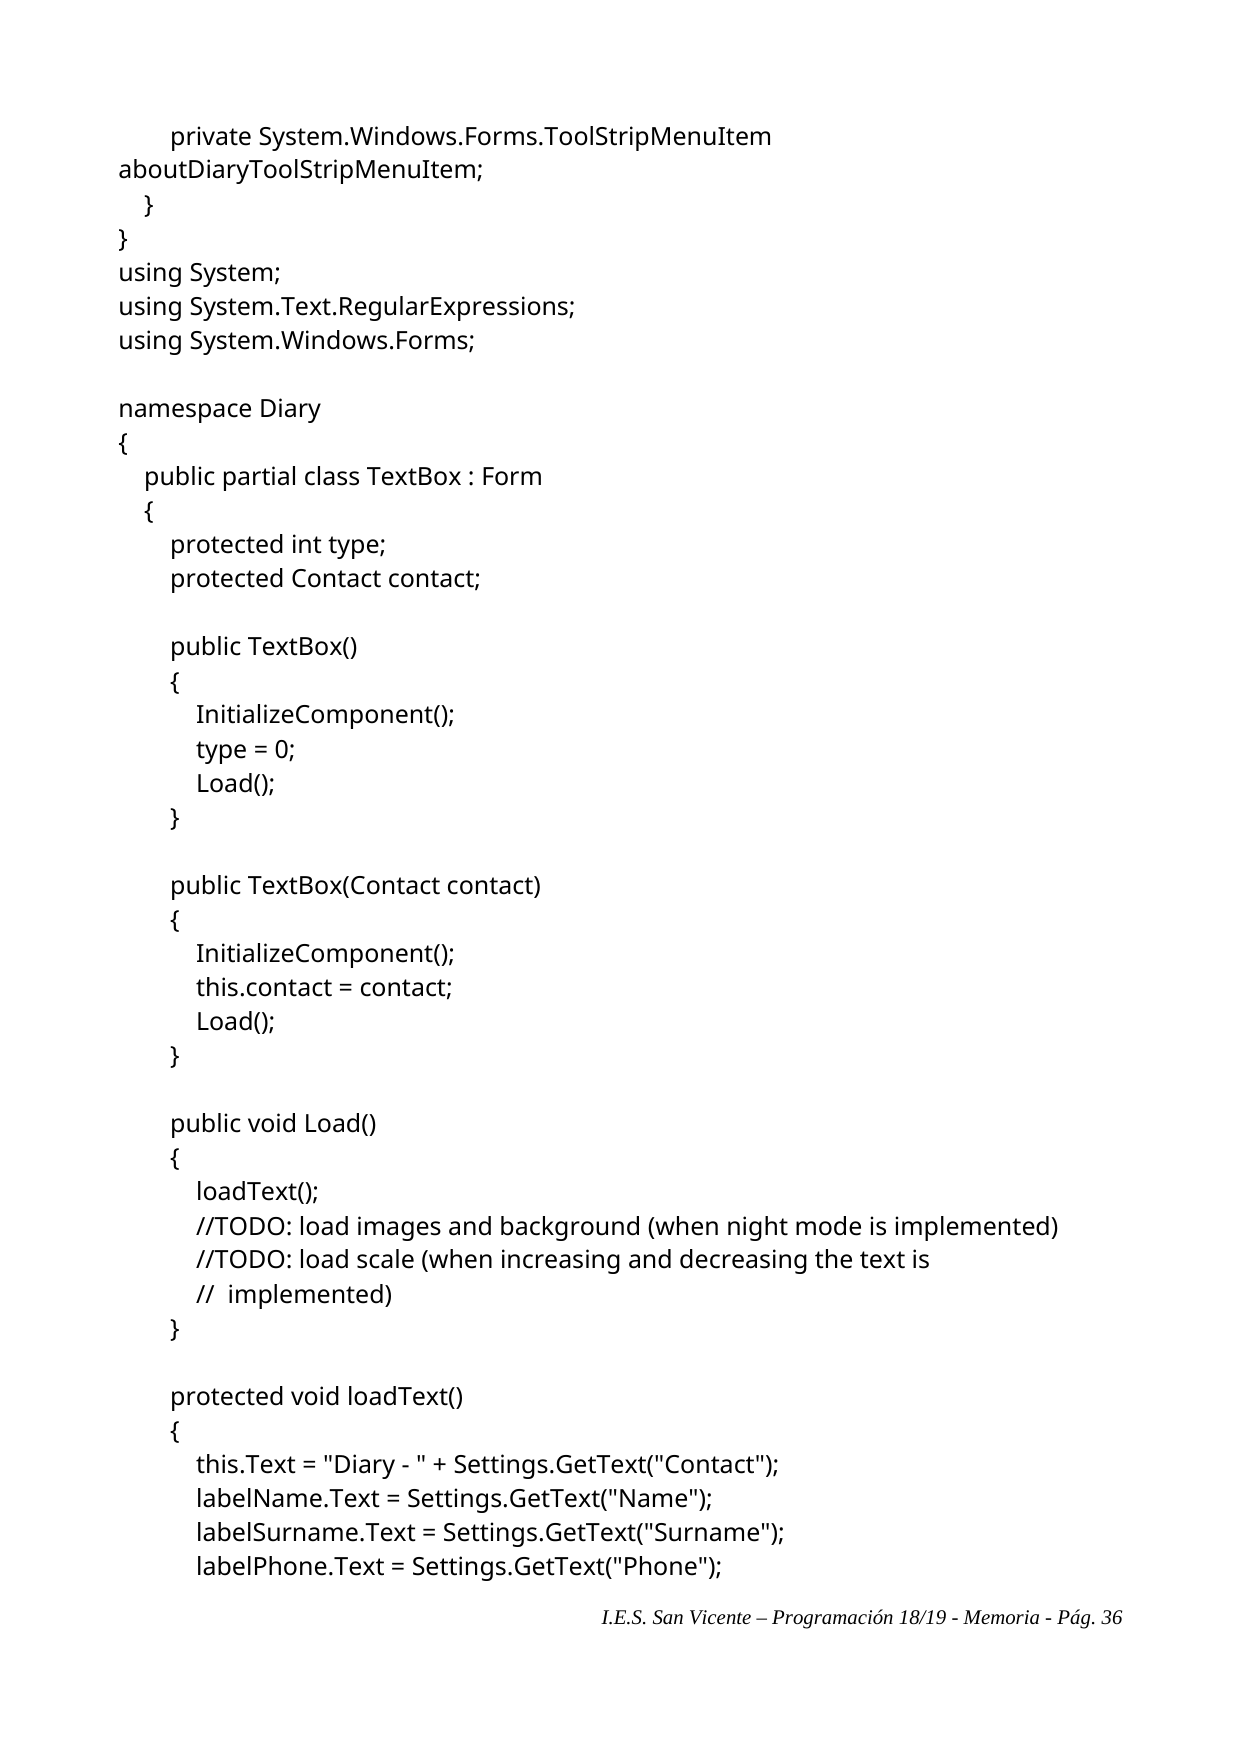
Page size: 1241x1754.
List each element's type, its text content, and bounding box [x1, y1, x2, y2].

text //TODO: load images and background (when night mode is implemented) [118, 1208, 1122, 1242]
text { [118, 1140, 1122, 1174]
text public TextBox(Contact contact) [118, 867, 1122, 902]
text type = 0; [118, 731, 1122, 765]
text } [118, 220, 1122, 254]
text { [118, 493, 1122, 527]
text public void Load() [118, 1106, 1122, 1140]
text this.Text = "Diary - " + Settings.GetText("Contact"); [118, 1447, 1122, 1481]
text protected void loadText() [118, 1378, 1122, 1412]
text } [118, 186, 1122, 220]
text public TextBox() [118, 629, 1122, 663]
text { [118, 663, 1122, 697]
text namespace Diary [118, 391, 1122, 425]
text Load(); [118, 1004, 1122, 1038]
text using System.Windows.Forms; [118, 322, 1122, 357]
text // implemented) [118, 1276, 1122, 1310]
text protected Contact contact; [118, 561, 1122, 595]
text private System.Windows.Forms.ToolStripMenuItem aboutDiaryToolStripMenuItem; [118, 118, 1122, 186]
text //TODO: load scale (when increasing and decreasing the text is [118, 1242, 1122, 1276]
text labelName.Text = Settings.GetText("Name"); [118, 1481, 1122, 1515]
text { [118, 425, 1122, 459]
text { [118, 1412, 1122, 1447]
text InitializeComponent(); [118, 697, 1122, 731]
text this.contact = contact; [118, 970, 1122, 1004]
text using System.Text.RegularExpressions; [118, 288, 1122, 322]
text } [118, 1310, 1122, 1344]
text labelPhone.Text = Settings.GetText("Phone"); [118, 1549, 1122, 1583]
text labelSurname.Text = Settings.GetText("Surname"); [118, 1515, 1122, 1549]
text using System; [118, 254, 1122, 288]
text InitializeComponent(); [118, 936, 1122, 970]
text loadText(); [118, 1174, 1122, 1208]
text public partial class TextBox : Form [118, 459, 1122, 493]
text } [118, 799, 1122, 833]
text { [118, 902, 1122, 936]
text Load(); [118, 765, 1122, 799]
text protected int type; [118, 527, 1122, 561]
text } [118, 1038, 1122, 1072]
